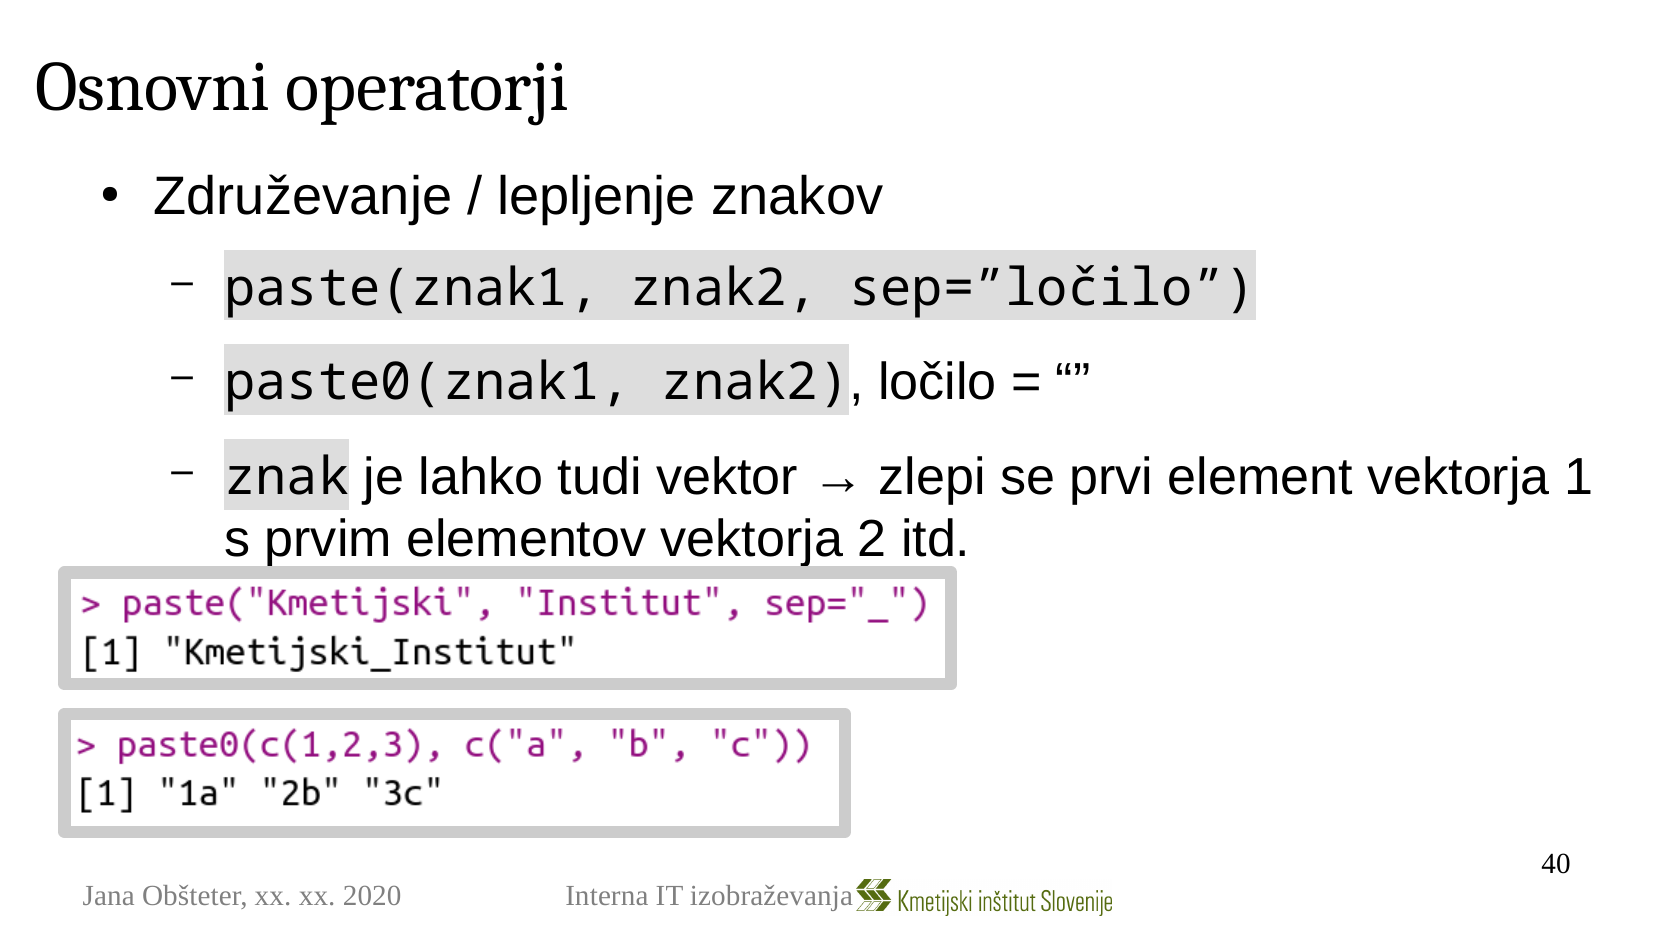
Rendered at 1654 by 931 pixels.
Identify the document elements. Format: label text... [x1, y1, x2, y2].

picture [70, 720, 839, 826]
picture [856, 879, 1112, 916]
list Združevanje / lepljenje znakov paste(znak1, znak2, sep=”ločilo”) paste0(znak1, znak2), ločilo = “” znak je lahko tudi vektor → zlepi se prvi element vektorja 1 s prvim elementov vektorja 2 itd. [82, 165, 1619, 827]
title Osnovni operatorji [35, 21, 1524, 154]
picture [70, 578, 945, 678]
